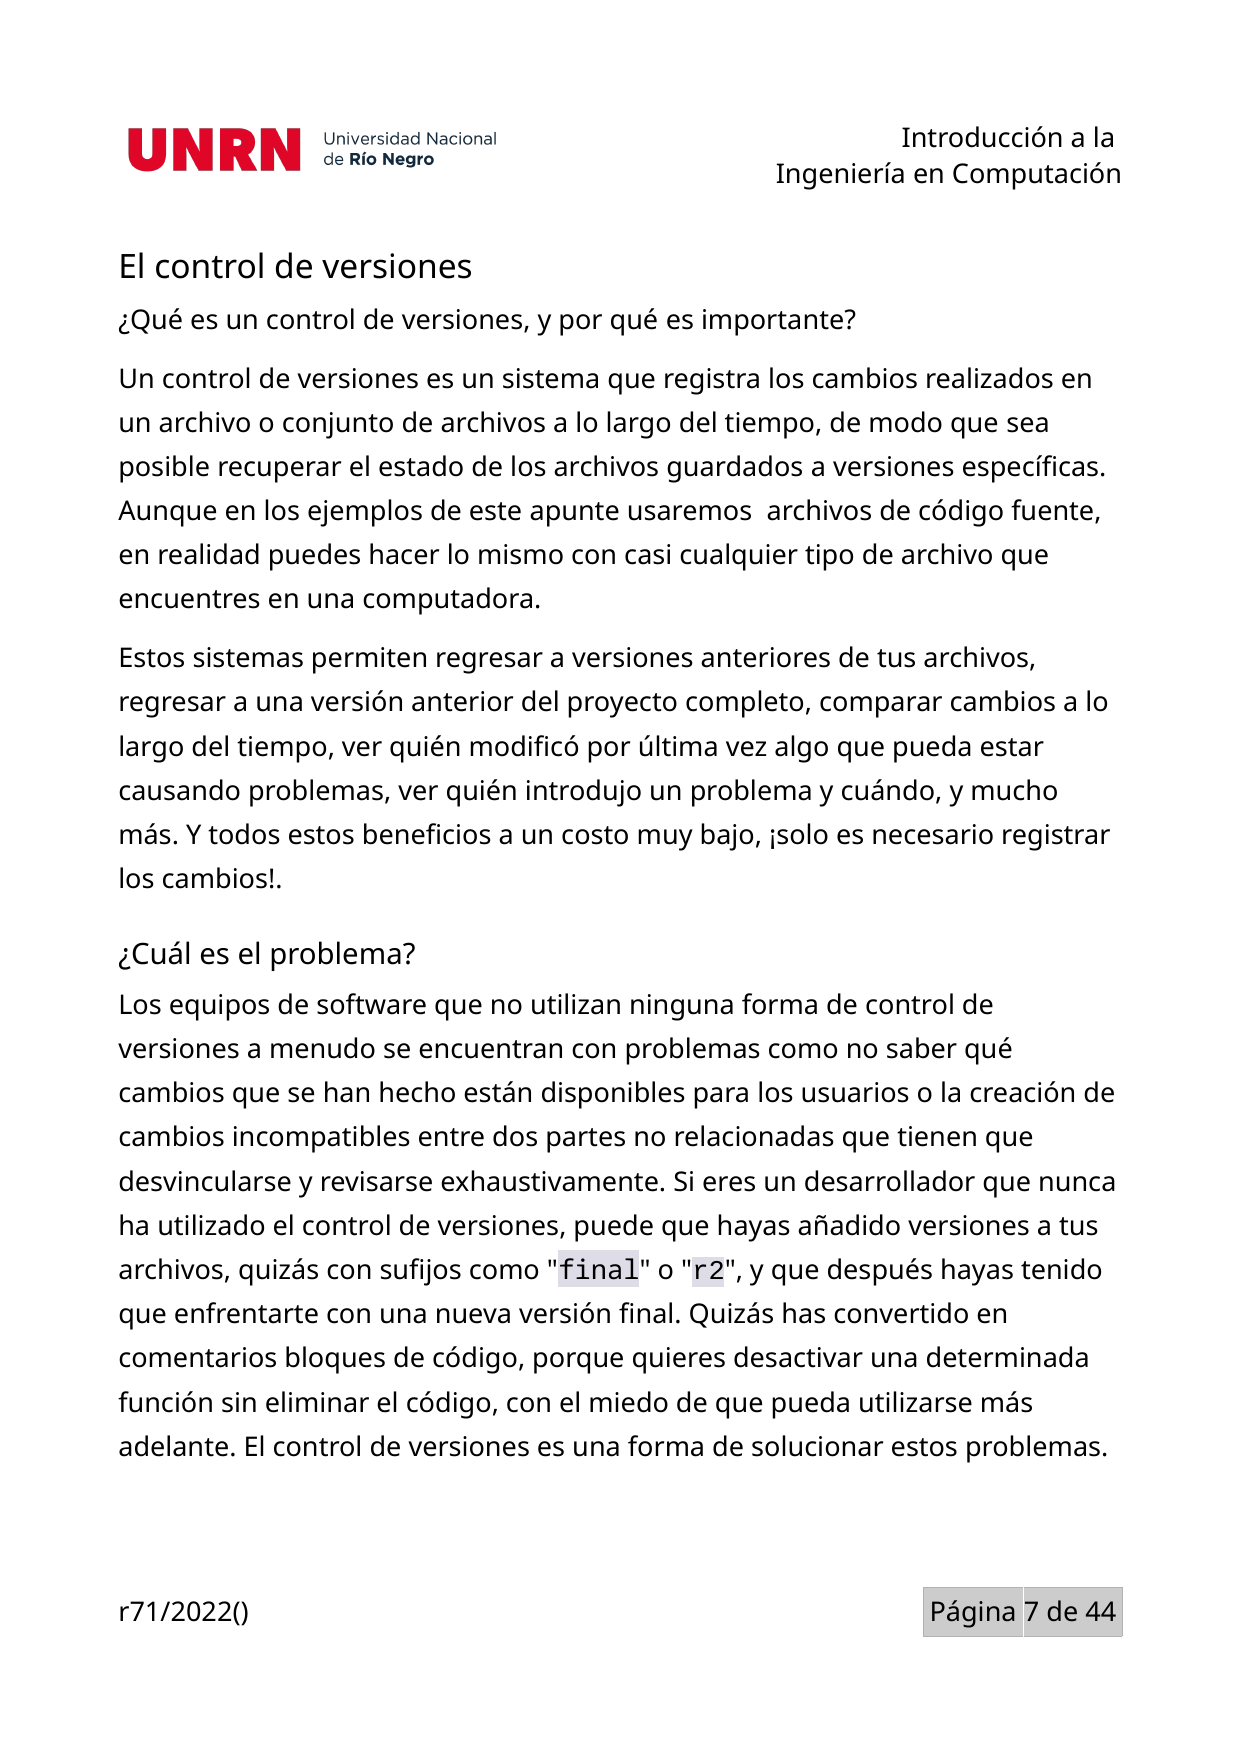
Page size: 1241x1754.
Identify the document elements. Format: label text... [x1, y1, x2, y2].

text Estos sistemas permiten regresar a versiones anteriores de tus archivos, regresar a una versión anterior del proyecto completo, comparar cambios a lo largo del tiempo, ver quién modificó por última vez algo que pueda estar causando problemas, ver quién introdujo un problema y cuándo, y mucho más. Y todos estos beneficios a un costo muy bajo, ¡solo es necesario registrar los cambios!. [118, 639, 1122, 896]
text Los equipos de software que no utilizan ninguna forma de control de versiones a menudo se encuentran con problemas como no saber qué cambios que se han hecho están disponibles para los usuarios o la creación de cambios incompatibles entre dos partes no relacionadas que tienen que desvincularse y revisarse exhaustivamente. Si eres un desarrollador que nunca ha utilizado el control de versiones, puede que hayas añadido versiones a tus archivos, quizás con sufijos como "final" o "r2", y que después hayas tenido que enfrentarte con una nueva versión final. Quizás has convertido en comentarios bloques de código, porque quieres desactivar una determinada función sin eliminar el código, con el miedo de que pueda utilizarse más adelante. El control de versiones es una forma de solucionar estos problemas. [118, 985, 1122, 1464]
text ¿Qué es un control de versiones, y por qué es importante? [118, 300, 1122, 337]
subtitle ¿Cuál es el problema? [118, 933, 1122, 973]
picture [118, 118, 505, 180]
text Un control de versiones es un sistema que registra los cambios realizados en un archivo o conjunto de archivos a lo largo del tiempo, de modo que sea posible recuperar el estado de los archivos guardados a versiones específicas. Aunque en los ejemplos de este apunte usaremos archivos de código fuente, en realidad puedes hacer lo mismo con casi cualquier tipo de archivo que encuentres en una computadora. [118, 359, 1122, 617]
subtitle El control de versiones [118, 242, 1122, 288]
